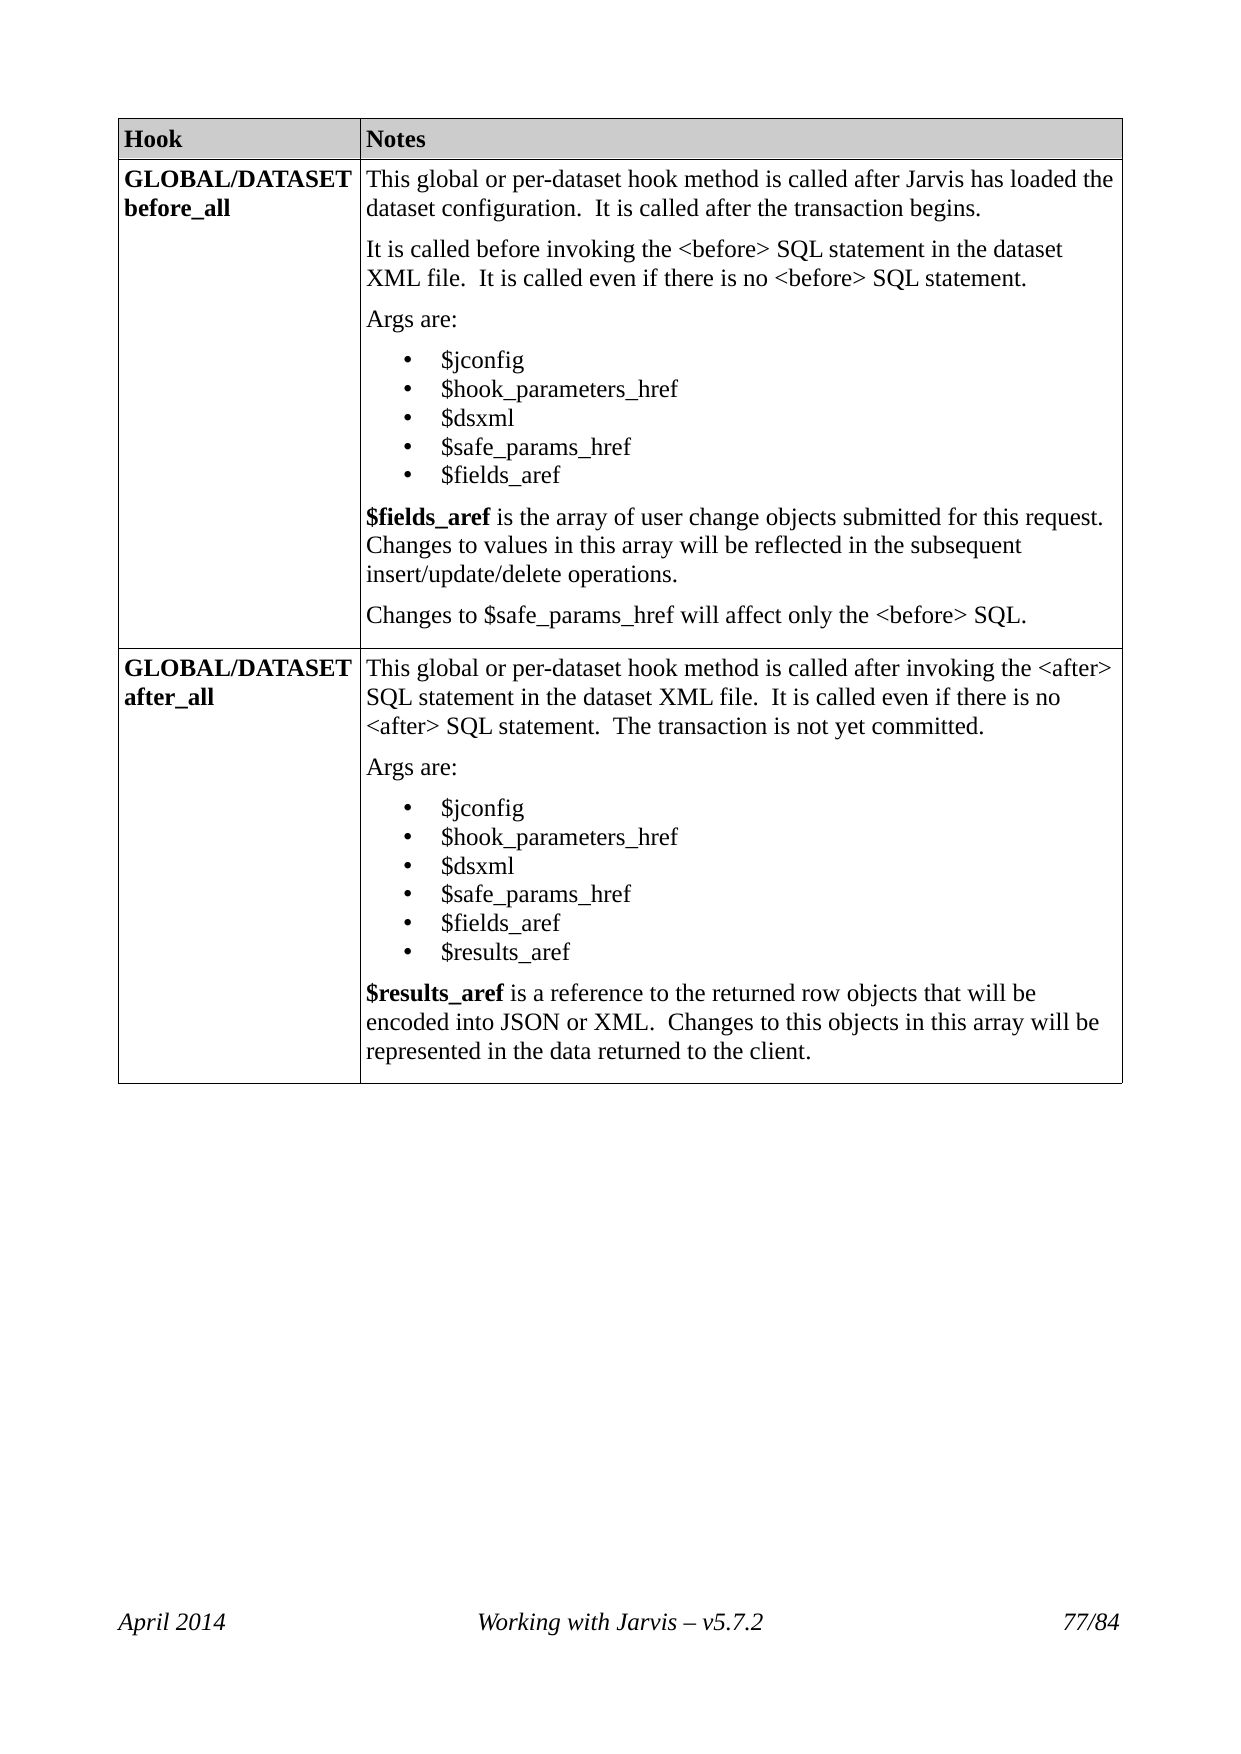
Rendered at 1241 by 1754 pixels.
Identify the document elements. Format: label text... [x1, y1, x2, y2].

table_cell This global or per-dataset hook method is called after Jarvis has loaded the dataset configuration. It is called after the transaction begins. It is called before invoking the <before> SQL statement in the dataset XML file. It is called even if there is no <before> SQL statement. Args are: $jconfig $hook_parameters_href $dsxml $safe_params_href $fields_aref $fields_aref is the array of user change objects submitted for this request. Changes to values in this array will be reflected in the subsequent insert/update/delete operations. Changes to $safe_params_href will affect only the <before> SQL. [361, 160, 1122, 647]
table_header Notes [361, 119, 1122, 158]
table_header Hook [119, 119, 360, 158]
table_cell GLOBAL/DATASET before_all [119, 160, 360, 647]
table_cell GLOBAL/DATASET after_all [119, 649, 360, 1083]
table_cell This global or per-dataset hook method is called after invoking the <after> SQL statement in the dataset XML file. It is called even if there is no <after> SQL statement. The transaction is not yet committed. Args are: $jconfig $hook_parameters_href $dsxml $safe_params_href $fields_aref $results_aref $results_aref is a reference to the returned row objects that will be encoded into JSON or XML. Changes to this objects in this array will be represented in the data returned to the client. [361, 649, 1122, 1083]
